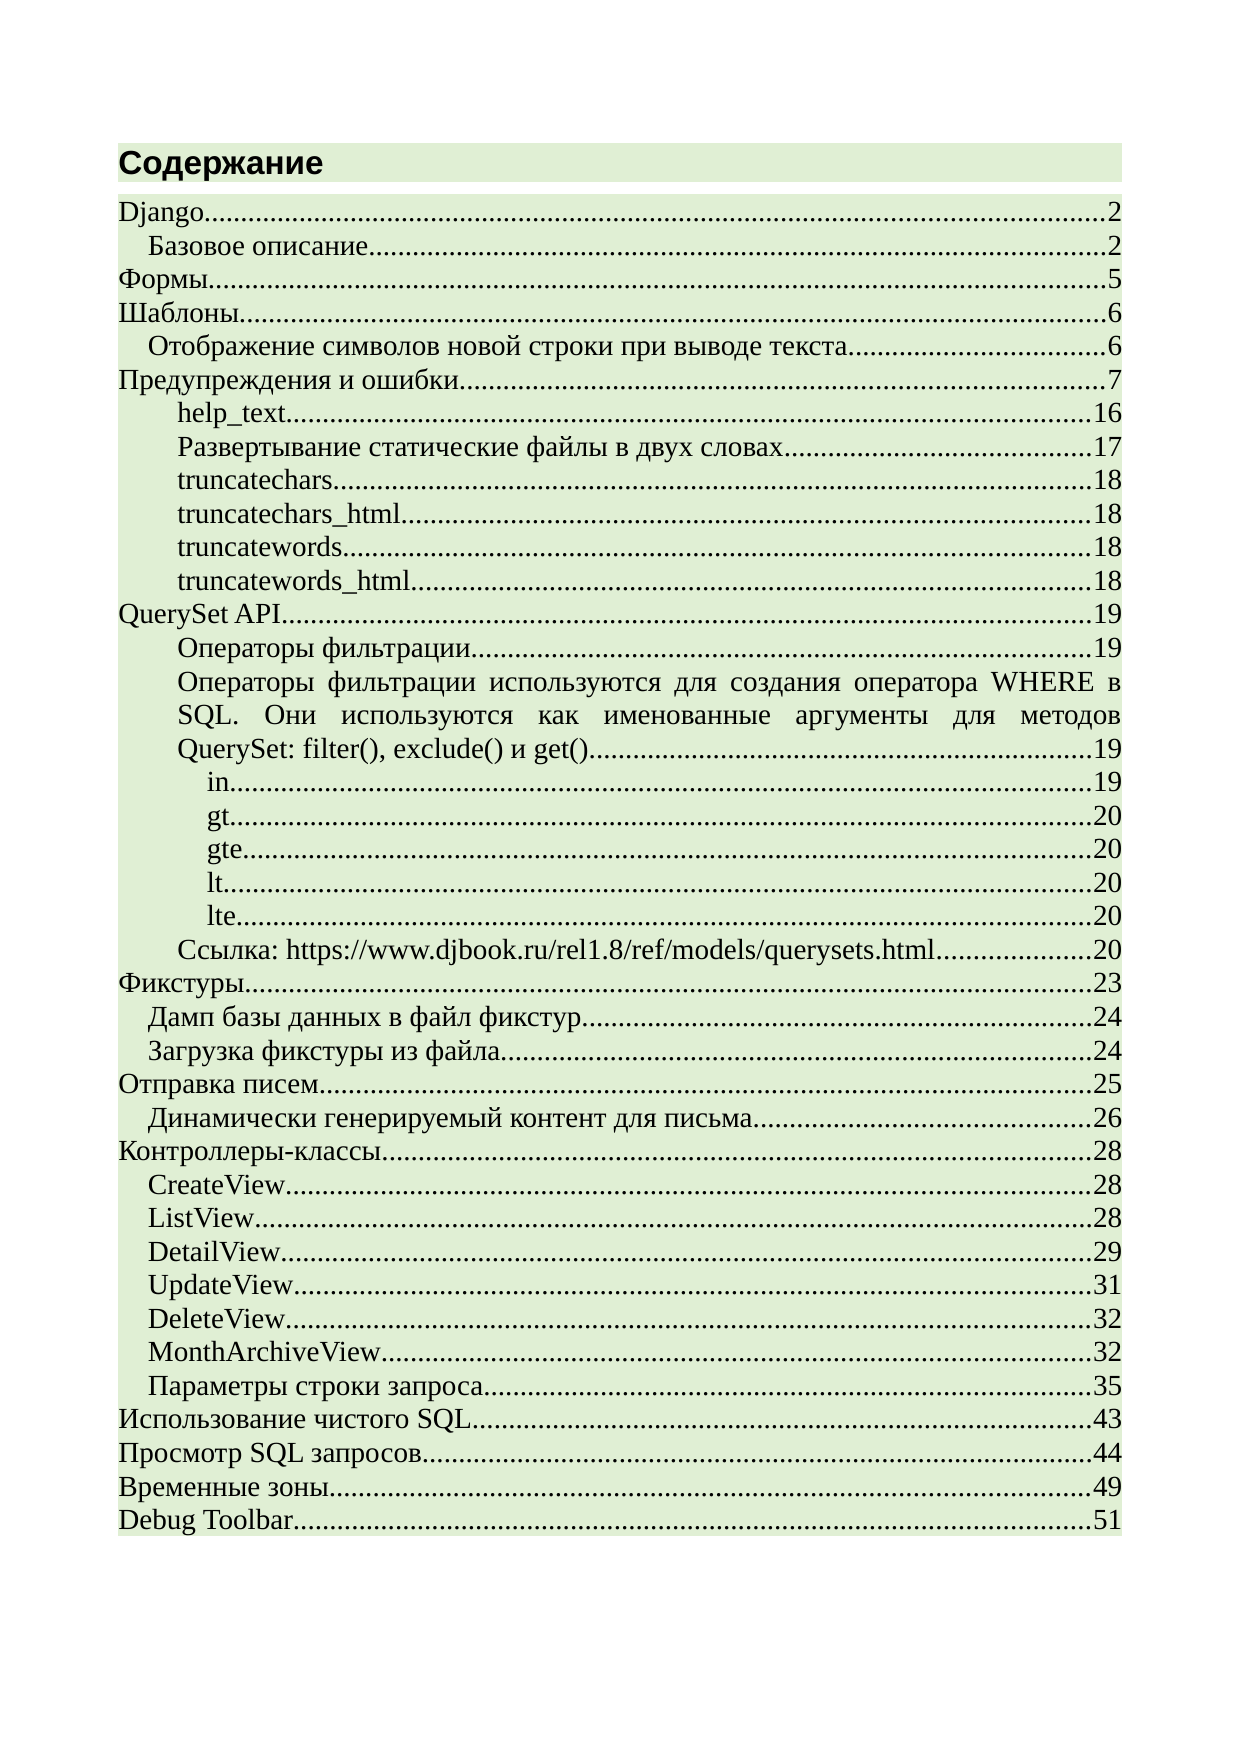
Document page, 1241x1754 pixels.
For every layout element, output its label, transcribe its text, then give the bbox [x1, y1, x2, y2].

text DetailView 29 [148, 1234, 1122, 1267]
text truncatewords 18 [177, 529, 1122, 563]
text Отправка писем 25 [118, 1066, 1122, 1100]
text Ссылка: https://www.djbook.ru/rel1.8/ref/models/querysets.html 20 [177, 932, 1122, 966]
text MonthArchiveView 32 [148, 1334, 1122, 1368]
text Просмотр SQL запросов 44 [118, 1435, 1122, 1469]
text Дамп базы данных в файл фикстур 24 [148, 999, 1122, 1033]
text truncatewords_html 18 [177, 563, 1122, 597]
text lte 20 [207, 898, 1122, 932]
text Операторы фильтрации 19 [177, 630, 1122, 664]
text Загрузка фикстуры из файла 24 [148, 1033, 1122, 1066]
text gte 20 [207, 831, 1122, 865]
text Шаблоны 6 [118, 295, 1122, 328]
text Развертывание статические файлы в двух словах 17 [177, 429, 1122, 462]
subtitle Содержание [118, 143, 1122, 182]
text in 19 [207, 764, 1122, 798]
text Формы 5 [118, 261, 1122, 295]
text Базовое описание 2 [148, 228, 1122, 261]
text UpdateView 31 [148, 1267, 1122, 1301]
text Временные зоны 49 [118, 1469, 1122, 1502]
text Django 2 [118, 194, 1122, 228]
text Debug Toolbar 51 [118, 1502, 1122, 1536]
text Фикстуры 23 [118, 966, 1122, 999]
text Динамически генерируемый контент для письма 26 [148, 1100, 1122, 1133]
text Контроллеры-классы 28 [118, 1133, 1122, 1167]
text lt 20 [207, 865, 1122, 898]
text QuerySet API 19 [118, 597, 1122, 630]
text Предупреждения и ошибки 7 [118, 362, 1122, 395]
text CreateView 28 [148, 1167, 1122, 1200]
text Использование чистого SQL 43 [118, 1402, 1122, 1435]
text Операторы фильтрации используются для создания оператора WHERE в SQL. Они используются как именованные аргументы для методов QuerySet: filter(), exclude() и get(). 19 [177, 664, 1122, 764]
text gt 20 [207, 798, 1122, 831]
text ListView 28 [148, 1200, 1122, 1234]
text truncatechars_html 18 [177, 496, 1122, 529]
text truncatechars 18 [177, 462, 1122, 496]
text help_text 16 [177, 395, 1122, 429]
text Отображение символов новой строки при выводе текста 6 [148, 328, 1122, 362]
text DeleteView 32 [148, 1301, 1122, 1334]
text Параметры строки запроса 35 [148, 1368, 1122, 1402]
